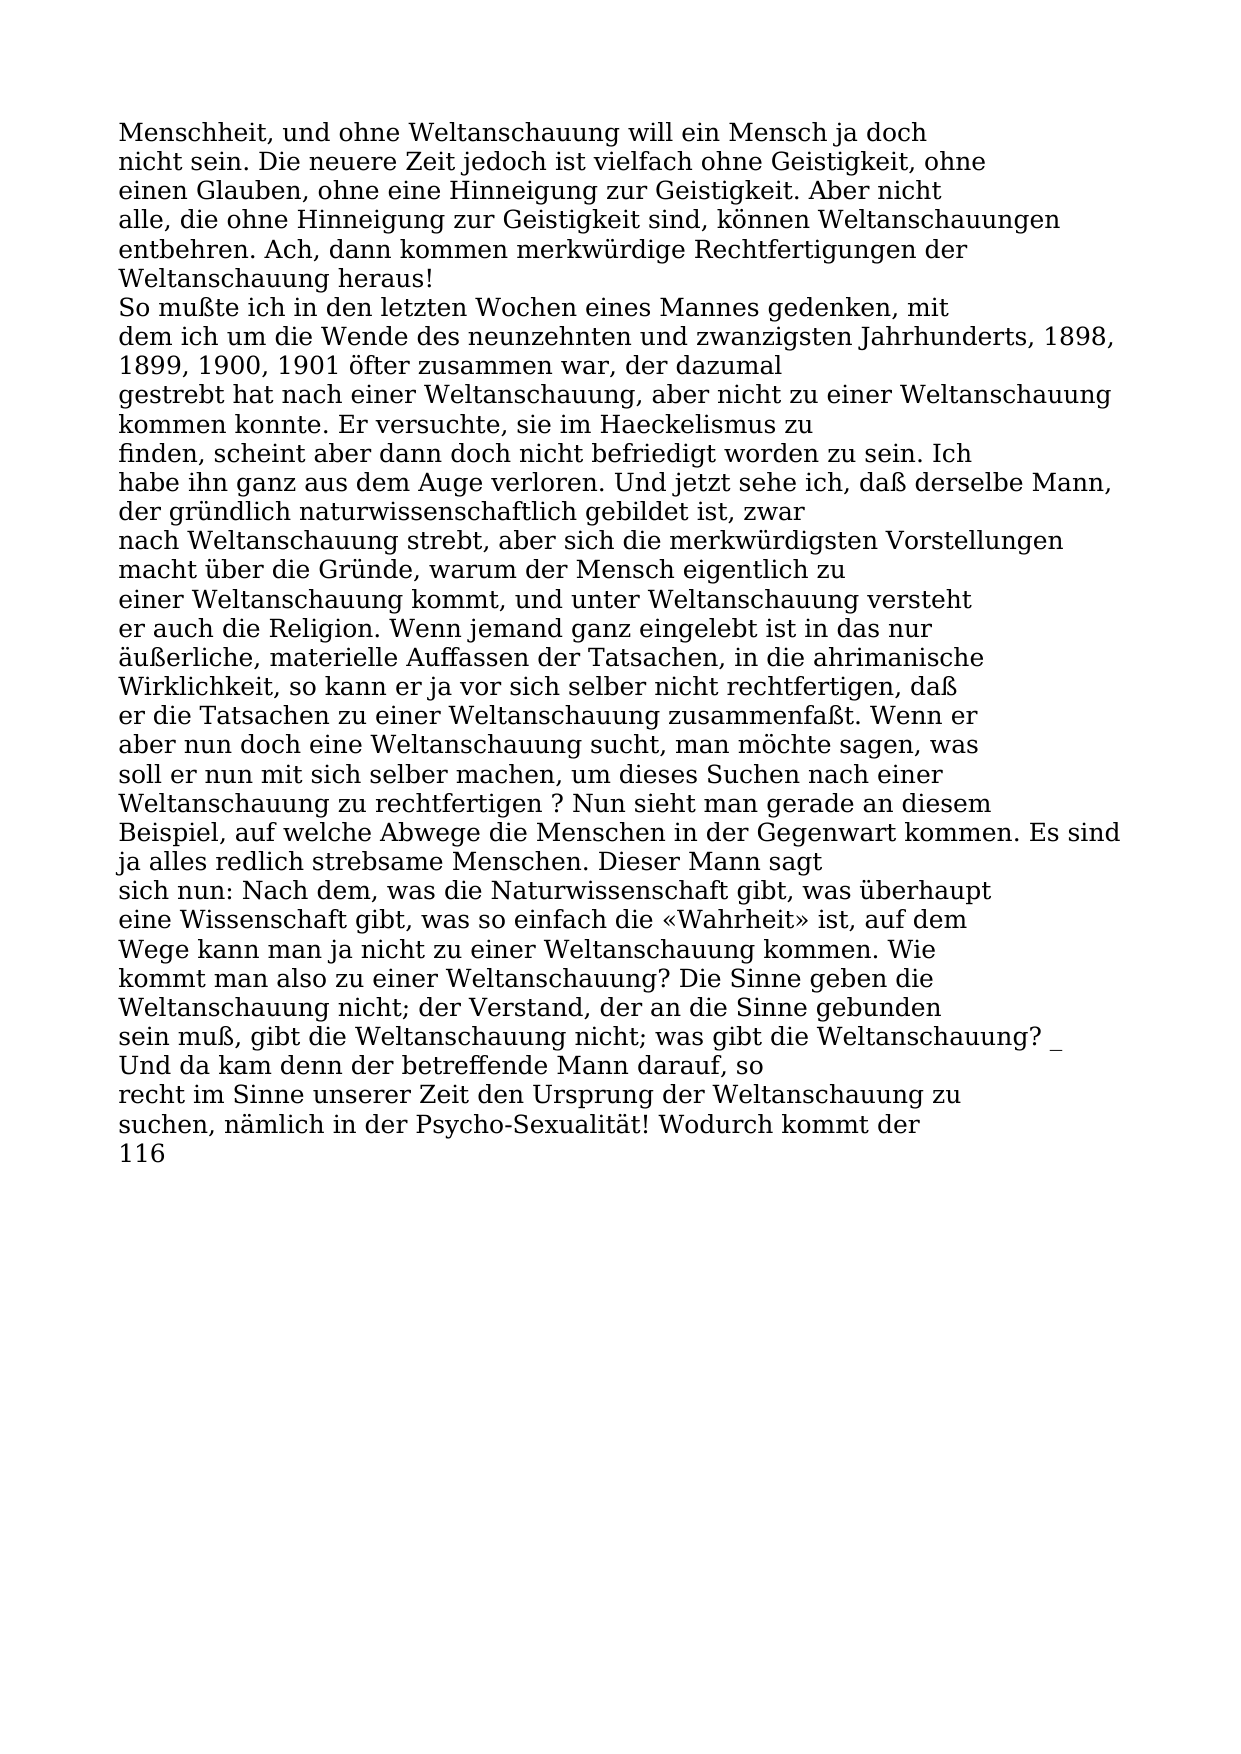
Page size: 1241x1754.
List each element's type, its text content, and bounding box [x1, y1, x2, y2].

text 116 [118, 1139, 1122, 1168]
text eine Wissenschaft gibt, was so einfach die «Wahrheit» ist, auf dem [118, 906, 1122, 935]
text soll er nun mit sich selber machen, um dieses Suchen nach einer [118, 760, 1122, 789]
text Menschheit, und ohne Weltanschauung will ein Mensch ja doch [118, 118, 1122, 147]
text sich nun: Nach dem, was die Naturwissenschaft gibt, was überhaupt [118, 876, 1122, 906]
text nach Weltanschauung strebt, aber sich die merkwürdigsten Vorstellungen macht über die Gründe, warum der Mensch eigentlich zu [118, 526, 1122, 585]
text sein muß, gibt die Weltanschauung nicht; was gibt die Weltanschauung? _ Und da kam denn der betreffende Mann darauf, so [118, 1022, 1122, 1081]
text Beispiel, auf welche Abwege die Menschen in der Gegenwart kommen. Es sind ja alles redlich strebsame Menschen. Dieser Mann sagt [118, 818, 1122, 876]
text alle, die ohne Hinneigung zur Geistigkeit sind, können Weltanschauungen entbehren. Ach, dann kommen merkwürdige Rechtfertigungen der Weltanschauung heraus! [118, 206, 1122, 293]
text gestrebt hat nach einer Weltanschauung, aber nicht zu einer Weltanschauung kommen konnte. Er versuchte, sie im Haeckelismus zu [118, 381, 1122, 439]
text habe ihn ganz aus dem Auge verloren. Und jetzt sehe ich, daß derselbe Mann, der gründlich naturwissenschaftlich gebildet ist, zwar [118, 468, 1122, 526]
text dem ich um die Wende des neunzehnten und zwanzigsten Jahrhunderts, 1898, 1899, 1900, 1901 öfter zusammen war, der dazumal [118, 322, 1122, 381]
text nicht sein. Die neuere Zeit jedoch ist vielfach ohne Geistigkeit, ohne [118, 147, 1122, 176]
text finden, scheint aber dann doch nicht befriedigt worden zu sein. Ich [118, 439, 1122, 468]
text kommt man also zu einer Weltanschauung? Die Sinne geben die [118, 964, 1122, 993]
text So mußte ich in den letzten Wochen eines Mannes gedenken, mit [118, 293, 1122, 322]
text Wege kann man ja nicht zu einer Weltanschauung kommen. Wie [118, 935, 1122, 964]
text Wirklichkeit, so kann er ja vor sich selber nicht rechtfertigen, daß [118, 672, 1122, 701]
text er die Tatsachen zu einer Weltanschauung zusammenfaßt. Wenn er [118, 701, 1122, 731]
text recht im Sinne unserer Zeit den Ursprung der Weltanschauung zu [118, 1081, 1122, 1110]
text Weltanschauung zu rechtfertigen ? Nun sieht man gerade an diesem [118, 789, 1122, 818]
text Weltanschauung nicht; der Verstand, der an die Sinne gebunden [118, 993, 1122, 1022]
text einer Weltanschauung kommt, und unter Weltanschauung versteht [118, 585, 1122, 614]
text suchen, nämlich in der Psycho-Sexualität! Wodurch kommt der [118, 1110, 1122, 1139]
text äußerliche, materielle Auffassen der Tatsachen, in die ahrimanische [118, 643, 1122, 672]
text aber nun doch eine Weltanschauung sucht, man möchte sagen, was [118, 731, 1122, 760]
text er auch die Religion. Wenn jemand ganz eingelebt ist in das nur [118, 614, 1122, 643]
text einen Glauben, ohne eine Hinneigung zur Geistigkeit. Aber nicht [118, 176, 1122, 206]
